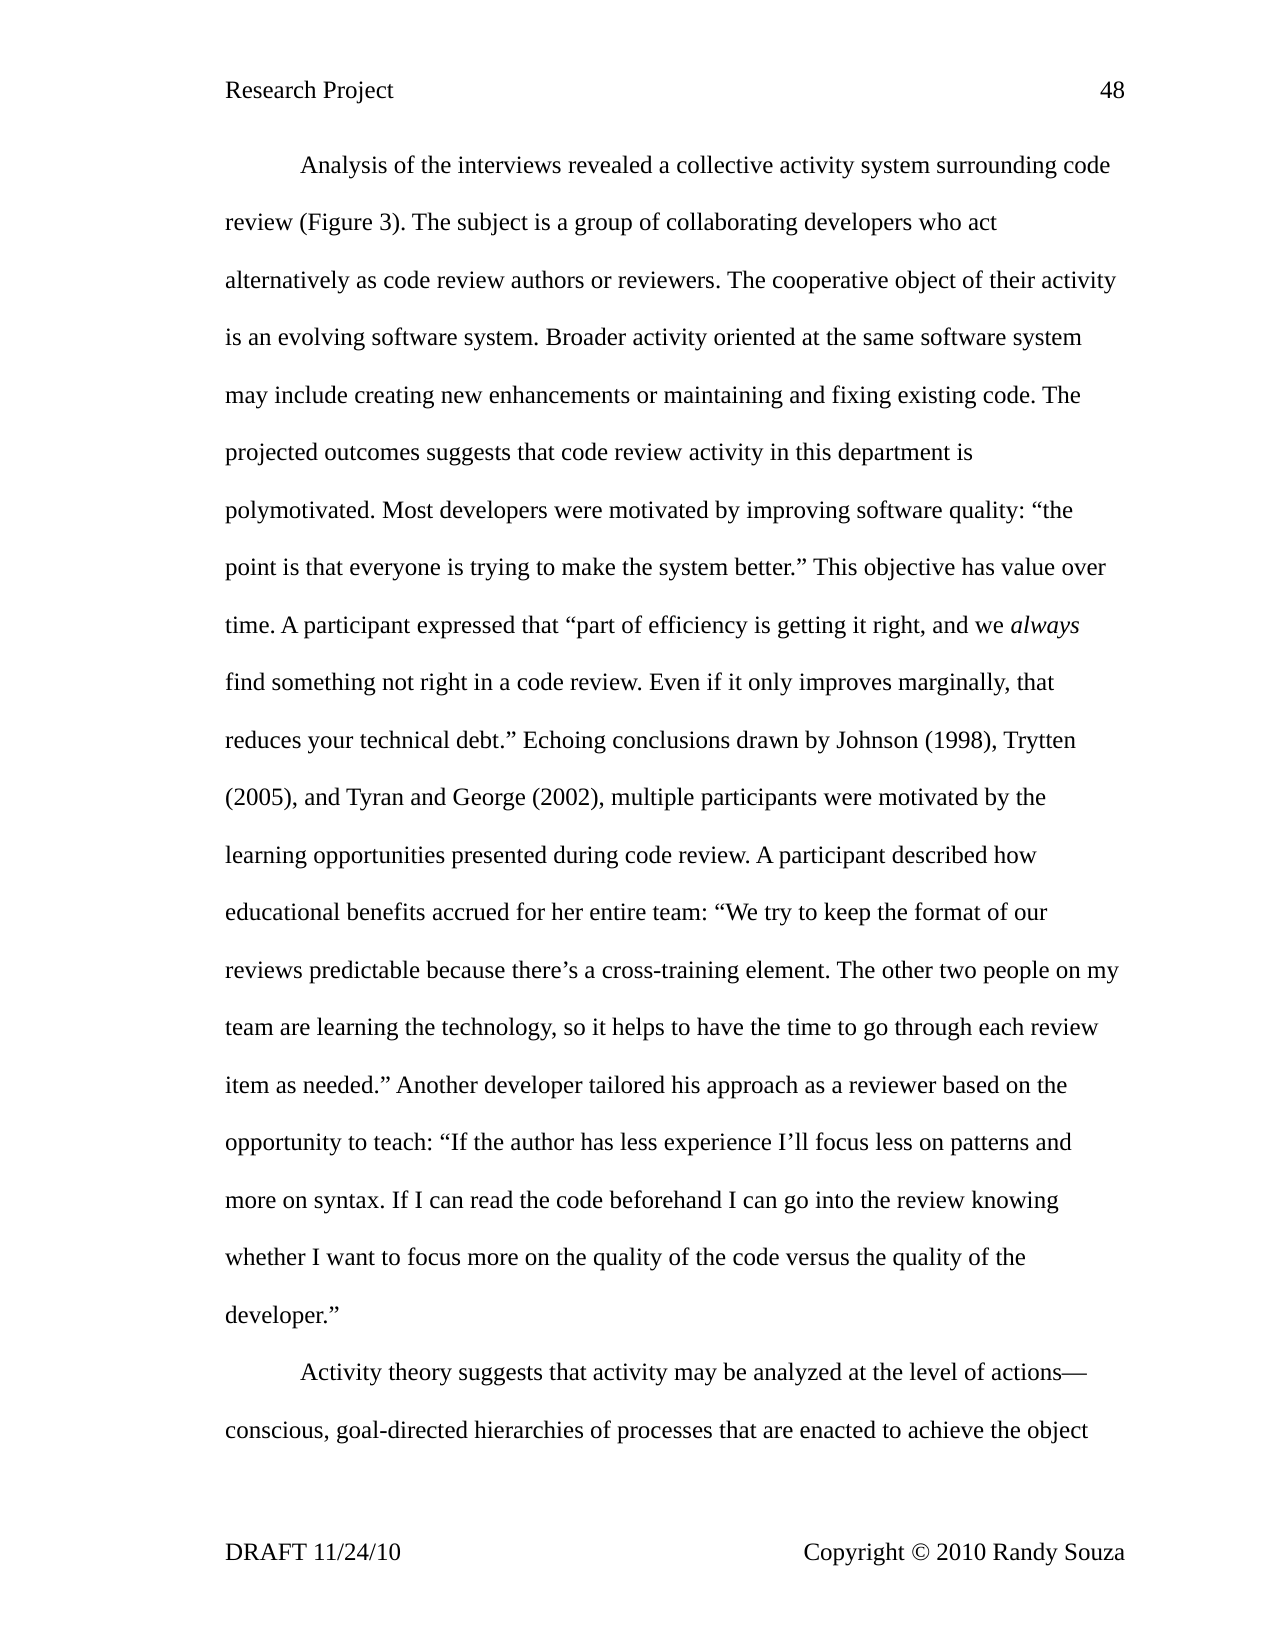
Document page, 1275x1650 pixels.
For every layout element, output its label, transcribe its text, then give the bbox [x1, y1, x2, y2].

text Activity theory suggests that activity may be analyzed at the level of actions—conscious, goal-directed hierarchies of processes that are enacted to achieve the object [225, 1357, 1125, 1444]
text Analysis of the interviews revealed a collective activity system surrounding code review (Figure 3). The subject is a group of collaborating developers who act alternatively as code review authors or reviewers. The cooperative object of their activity is an evolving software system. Broader activity oriented at the same software system may include creating new enhancements or maintaining and fixing existing code. The projected outcomes suggests that code review activity in this department is polymotivated. Most developers were motivated by improving software quality: “the point is that everyone is trying to make the system better.” This objective has value over time. A participant expressed that “part of efficiency is getting it right, and we always find something not right in a code review. Even if it only improves marginally, that reduces your technical debt.” Echoing conclusions drawn by Johnson (1998), Trytten (2005), and Tyran and George (2002), multiple participants were motivated by the learning opportunities presented during code review. A participant described how educational benefits accrued for her entire team: “We try to keep the format of our reviews predictable because there’s a cross-training element. The other two people on my team are learning the technology, so it helps to have the time to go through each review item as needed.” Another developer tailored his approach as a reviewer based on the opportunity to teach: “If the author has less experience I’ll focus less on patterns and more on syntax. If I can read the code beforehand I can go into the review knowing whether I want to focus more on the quality of the code versus the quality of the developer.” [225, 150, 1125, 1329]
